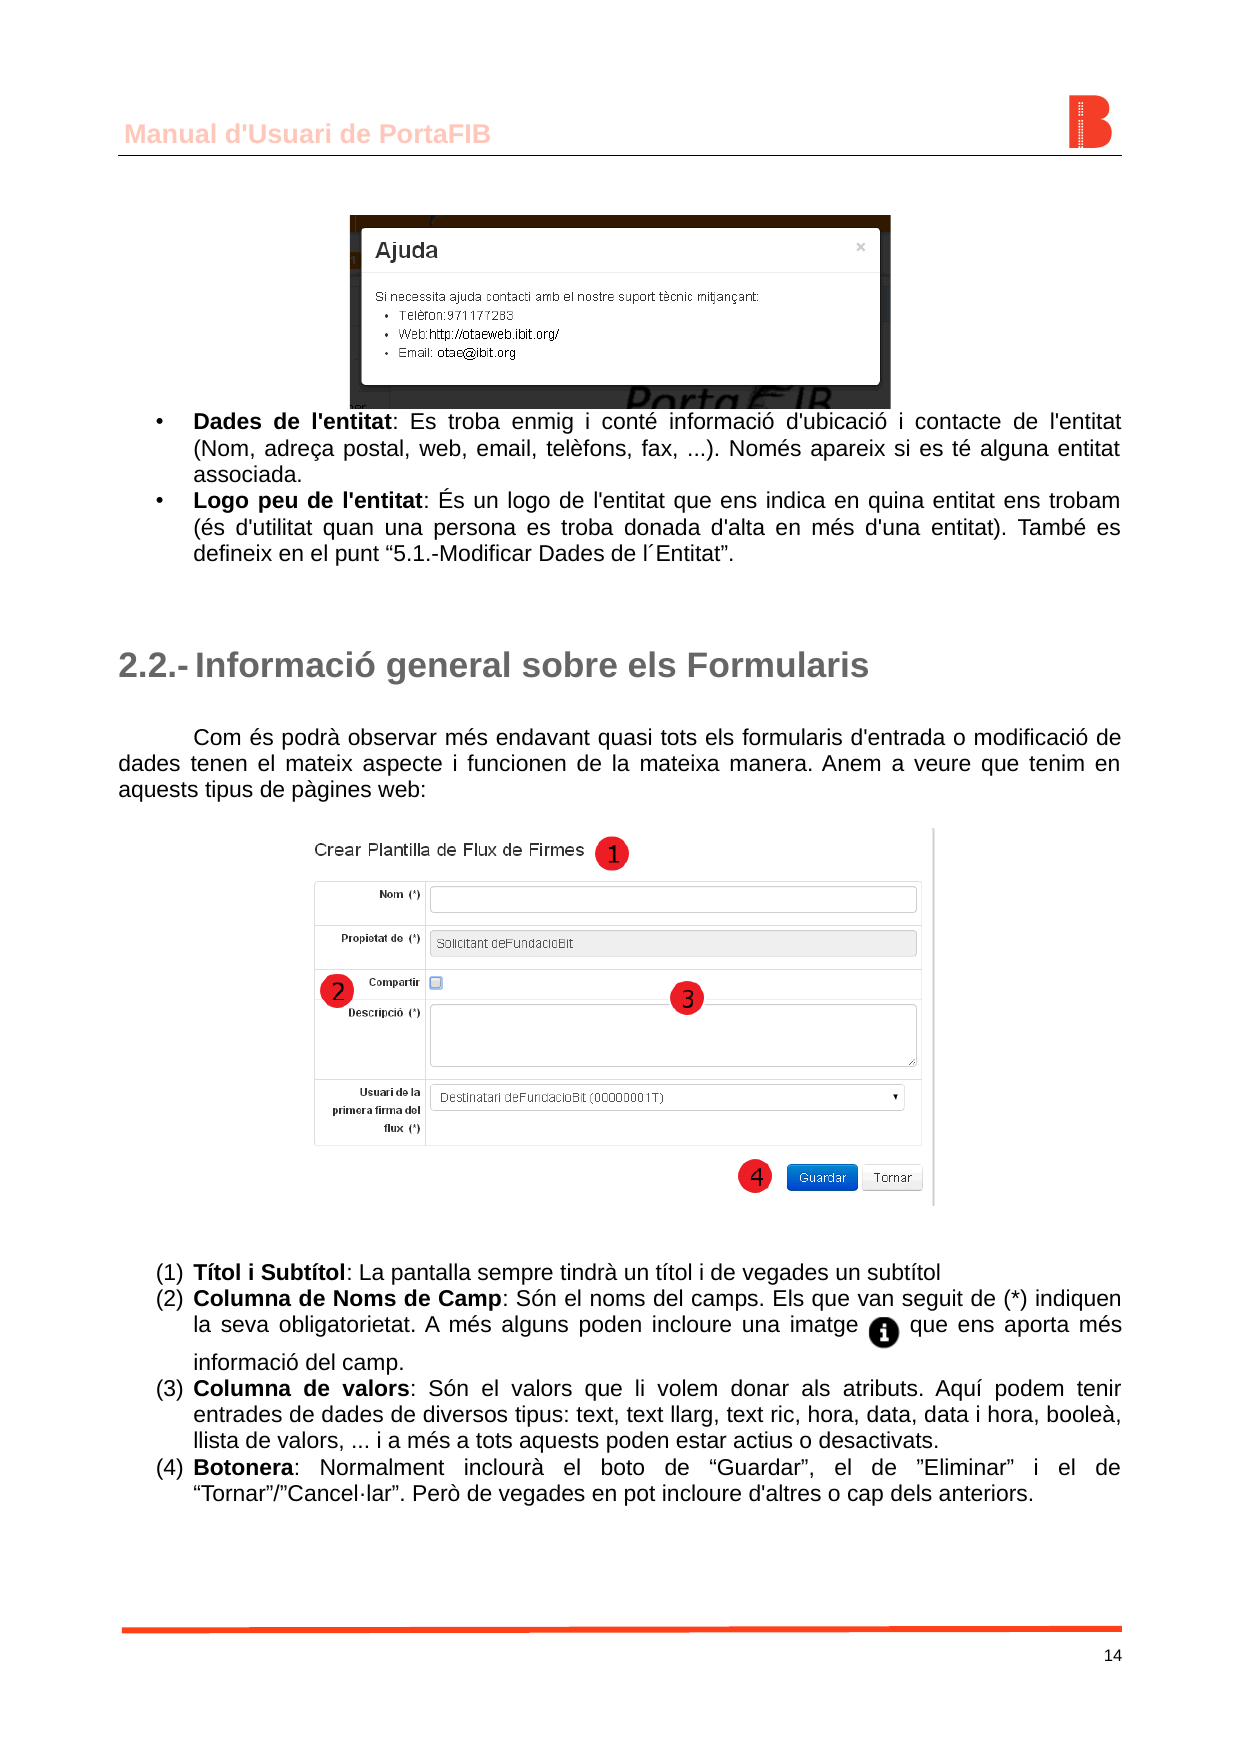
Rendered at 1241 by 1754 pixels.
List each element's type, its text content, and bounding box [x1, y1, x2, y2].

list Títol i Subtítol: La pantalla sempre tindrà un títol i de vegades un subtítol [156, 1258, 1122, 1285]
list Columna de valors: Són el valors que li volem donar als atributs. Aquí podem tenir entrades de dades de diversos tipus: text, text llarg, text ric, hora, data, data i hora, booleà, llista de valors, ... i a més a tots aquests poden estar actius o desactivats. [156, 1375, 1122, 1454]
picture [868, 1317, 900, 1349]
picture [349, 215, 891, 409]
text Com és podrà observar més endavant quasi tots els formularis d'entrada o modificació de dades tenen el mateix aspecte i funcionen de la mateixa manera. Anem a veure que tenim en aquests tipus de pàgines web: [118, 723, 1122, 803]
picture [301, 828, 939, 1206]
subtitle Informació general sobre els Formularis [118, 644, 1122, 685]
list Logo peu de l'entitat: És un logo de l'entitat que ens indica en quina entitat ens trobam (és d'utilitat quan una persona es troba donada d'alta en més d'una entitat). També es defineix en el punt “5.1.-Modificar Dades de l´Entitat”. [156, 487, 1122, 566]
list Botonera: Normalment inclourà el boto de “Guardar”, el de ”Eliminar” i el de “Tornar”/”Cancel·lar”. Però de vegades en pot incloure d'altres o cap dels anteriors. [156, 1454, 1122, 1507]
list Columna de Noms de Camp: Són el noms del camps. Els que van seguit de (*) indiquen la seva obligatorietat. A més alguns poden incloure una imatge que ens aporta més informació del camp. [156, 1285, 1122, 1375]
picture [1063, 94, 1117, 150]
list Dades de l'entitat: Es troba enmig i conté informació d'ubicació i contacte de l'entitat (Nom, adreça postal, web, email, telèfons, fax, ...). Només apareix si es té alguna entitat associada. [156, 408, 1122, 487]
